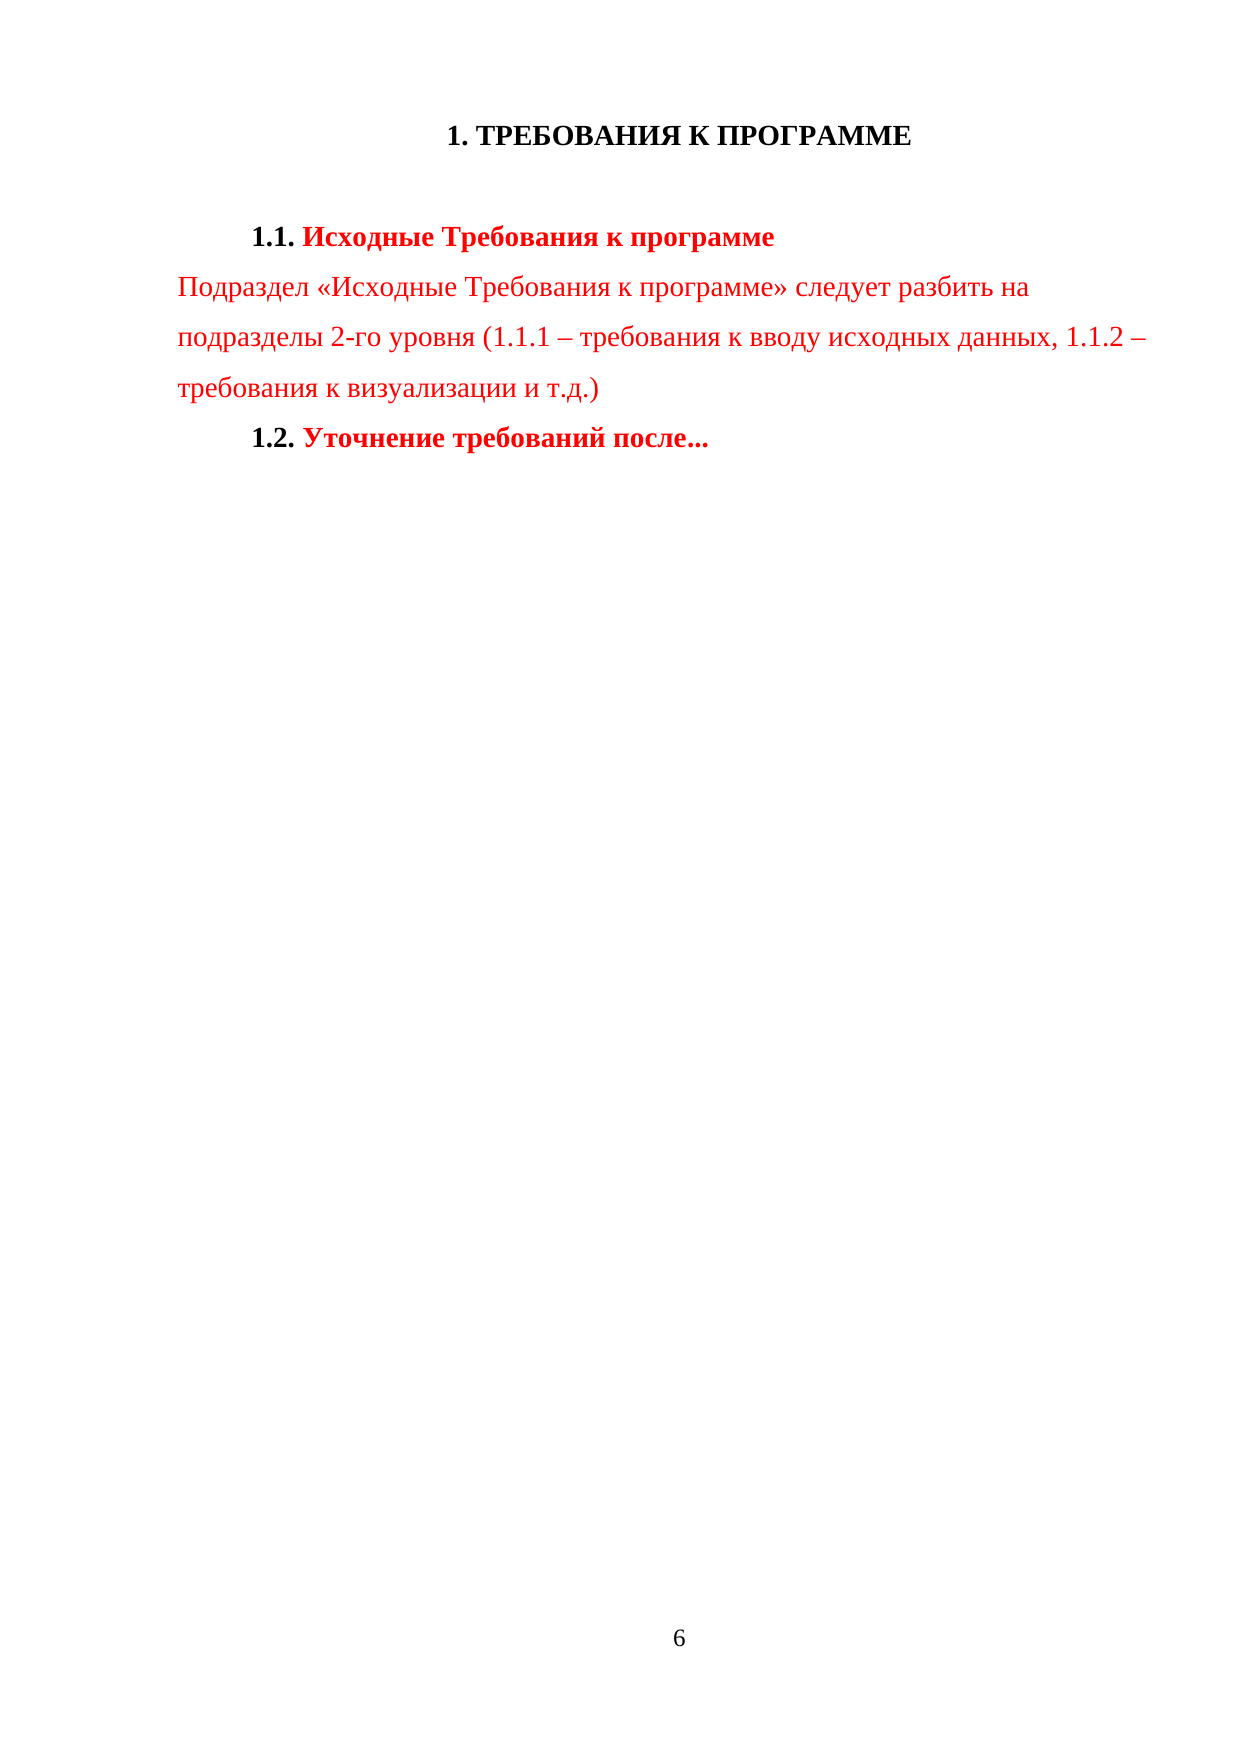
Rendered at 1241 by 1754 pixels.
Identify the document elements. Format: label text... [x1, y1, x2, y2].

text 1. требования к программе [177, 118, 1181, 152]
text 1.2. Уточнение требований после... [177, 420, 1181, 453]
text 1.1. Исходные Требования к программе [177, 219, 1181, 252]
text Подраздел «Исходные Требования к программе» следует разбить на подразделы 2-го уровня (1.1.1 – требования к вводу исходных данных, 1.1.2 – требования к визуализации и т.д.) [177, 269, 1181, 403]
